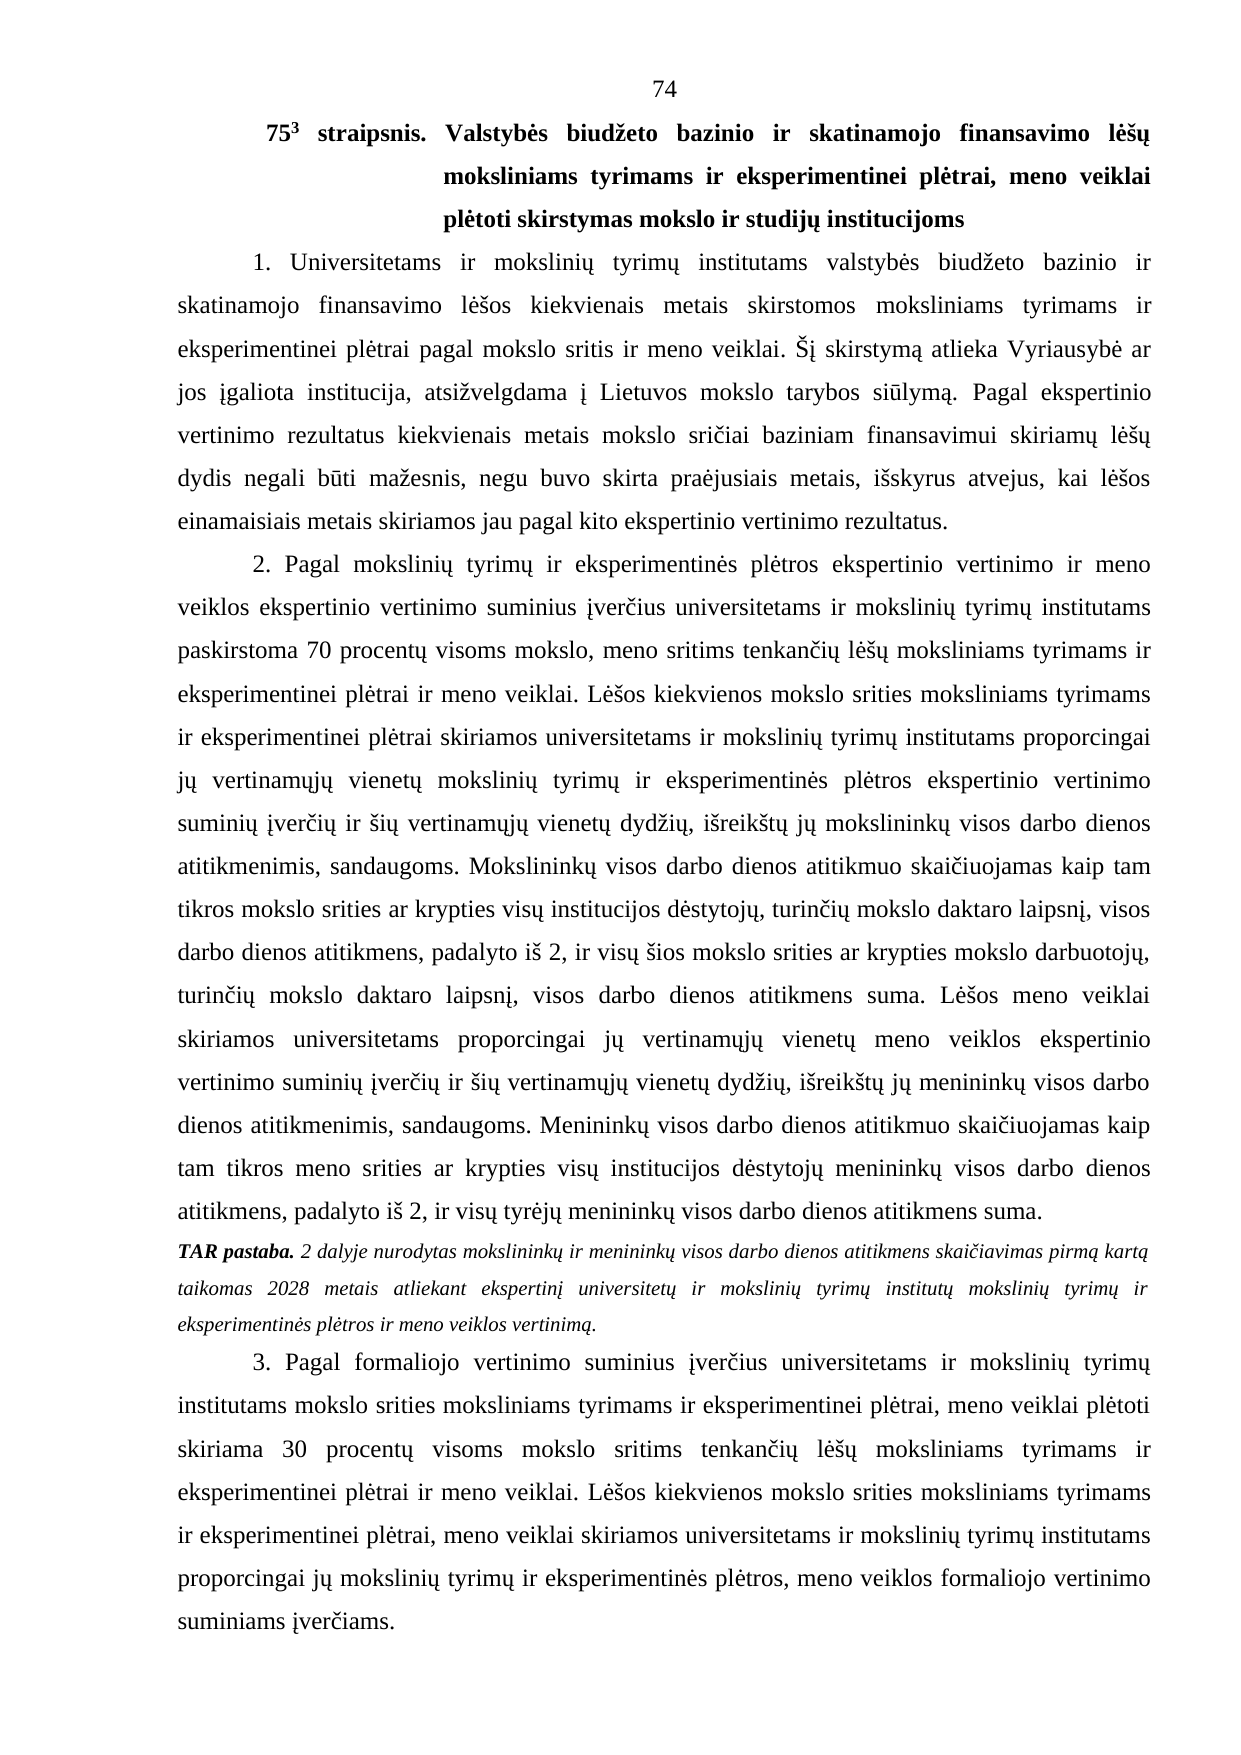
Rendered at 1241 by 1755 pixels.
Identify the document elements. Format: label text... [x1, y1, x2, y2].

text 2. Pagal mokslinių tyrimų ir eksperimentinės plėtros ekspertinio vertinimo ir meno veiklos ekspertinio vertinimo suminius įverčius universitetams ir mokslinių tyrimų institutams paskirstoma 70 procentų visoms mokslo, meno sritims tenkančių lėšų moksliniams tyrimams ir eksperimentinei plėtrai ir meno veiklai. Lėšos kiekvienos mokslo srities moksliniams tyrimams ir eksperimentinei plėtrai skiriamos universitetams ir mokslinių tyrimų institutams proporcingai jų vertinamųjų vienetų mokslinių tyrimų ir eksperimentinės plėtros ekspertinio vertinimo suminių įverčių ir šių vertinamųjų vienetų dydžių, išreikštų jų mokslininkų visos darbo dienos atitikmenimis, sandaugoms. Mokslininkų visos darbo dienos atitikmuo skaičiuojamas kaip tam tikros mokslo srities ar krypties visų institucijos dėstytojų, turinčių mokslo daktaro laipsnį, visos darbo dienos atitikmens, padalyto iš 2, ir visų šios mokslo srities ar krypties mokslo darbuotojų, turinčių mokslo daktaro laipsnį, visos darbo dienos atitikmens suma. Lėšos meno veiklai skiriamos universitetams proporcingai jų vertinamųjų vienetų meno veiklos ekspertinio vertinimo suminių įverčių ir šių vertinamųjų vienetų dydžių, išreikštų jų menininkų visos darbo dienos atitikmenimis, sandaugoms. Menininkų visos darbo dienos atitikmuo skaičiuojamas kaip tam tikros meno srities ar krypties visų institucijos dėstytojų menininkų visos darbo dienos atitikmens, padalyto iš 2, ir visų tyrėjų menininkų visos darbo dienos atitikmens suma. [177, 549, 1152, 1225]
text 753 straipsnis. Valstybės biudžeto bazinio ir skatinamojo finansavimo lėšų moksliniams tyrimams ir eksperimentinei plėtrai, meno veiklai plėtoti skirstymas mokslo ir studijų institucijoms [266, 118, 1152, 233]
text 3. Pagal formaliojo vertinimo suminius įverčius universitetams ir mokslinių tyrimų institutams mokslo srities moksliniams tyrimams ir eksperimentinei plėtrai, meno veiklai plėtoti skiriama 30 procentų visoms mokslo sritims tenkančių lėšų moksliniams tyrimams ir eksperimentinei plėtrai ir meno veiklai. Lėšos kiekvienos mokslo srities moksliniams tyrimams ir eksperimentinei plėtrai, meno veiklai skiriamos universitetams ir mokslinių tyrimų institutams proporcingai jų mokslinių tyrimų ir eksperimentinės plėtros, meno veiklos formaliojo vertinimo suminiams įverčiams. [177, 1347, 1152, 1635]
text TAR pastaba. 2 dalyje nurodytas mokslininkų ir menininkų visos darbo dienos atitikmens skaičiavimas pirmą kartą taikomas 2028 metais atliekant ekspertinį universitetų ir mokslinių tyrimų institutų mokslinių tyrimų ir eksperimentinės plėtros ir meno veiklos vertinimą. [177, 1239, 1152, 1336]
text 1. Universitetams ir mokslinių tyrimų institutams valstybės biudžeto bazinio ir skatinamojo finansavimo lėšos kiekvienais metais skirstomos moksliniams tyrimams ir eksperimentinei plėtrai pagal mokslo sritis ir meno veiklai. Šį skirstymą atlieka Vyriausybė ar jos įgaliota institucija, atsižvelgdama į Lietuvos mokslo tarybos siūlymą. Pagal ekspertinio vertinimo rezultatus kiekvienais metais mokslo sričiai baziniam finansavimui skiriamų lėšų dydis negali būti mažesnis, negu buvo skirta praėjusiais metais, išskyrus atvejus, kai lėšos einamaisiais metais skiriamos jau pagal kito ekspertinio vertinimo rezultatus. [177, 247, 1152, 535]
